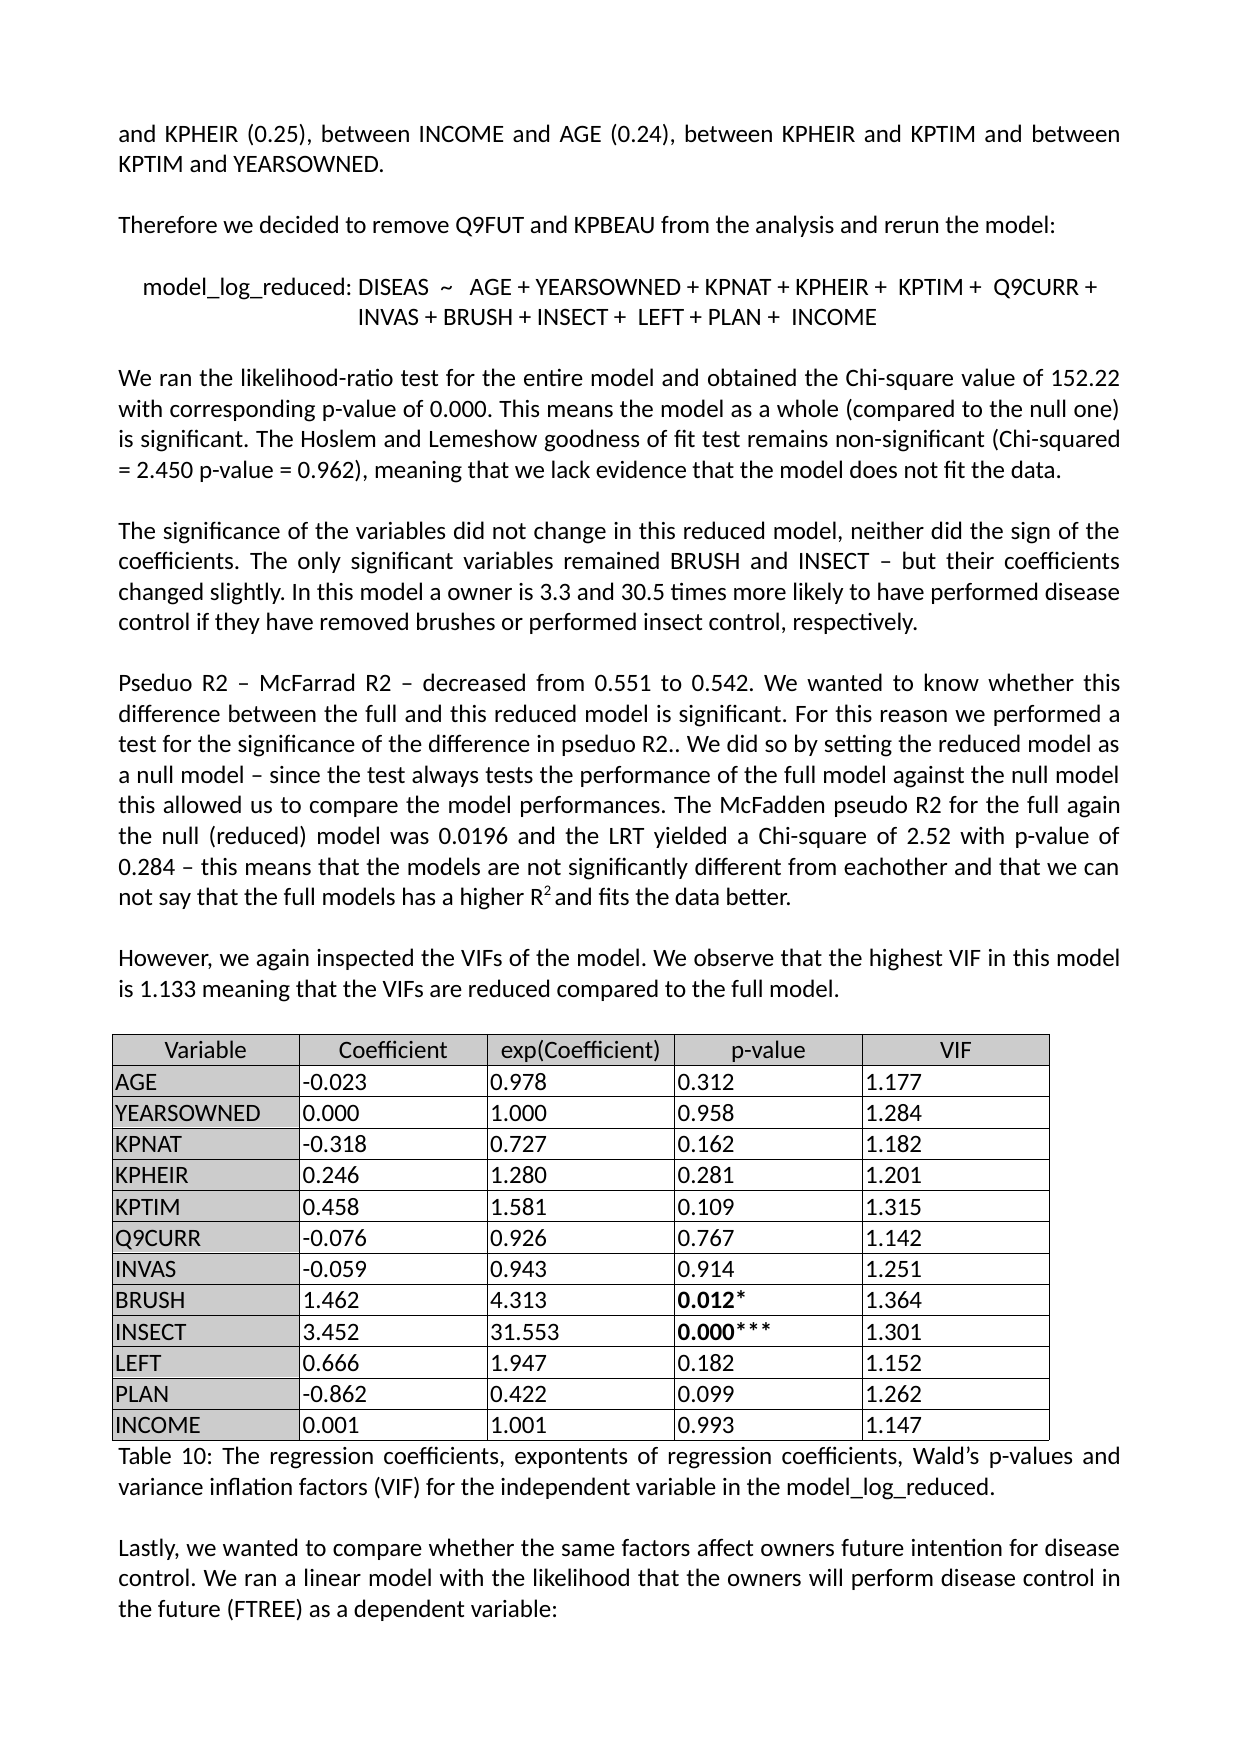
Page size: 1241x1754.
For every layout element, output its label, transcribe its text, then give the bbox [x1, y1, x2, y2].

table_cell KPHEIR [113, 1160, 299, 1190]
table_cell 1.182 [863, 1129, 1049, 1159]
table_cell 0.993 [675, 1410, 862, 1440]
table_cell 0.001 [300, 1410, 487, 1440]
table_cell 1.142 [863, 1222, 1049, 1252]
table_cell YEARSOWNED [113, 1097, 299, 1127]
text Lastly, we wanted to compare whether the same factors affect owners future intention for disease control. We ran a linear model with the likelihood that the owners will perform disease control in the future (FTREE) as a dependent variable: [118, 1532, 1122, 1623]
table_cell 0.109 [675, 1191, 862, 1221]
table_cell 0.162 [675, 1129, 862, 1159]
table_cell 0.281 [675, 1160, 862, 1190]
table_cell 0.458 [300, 1191, 487, 1221]
text and KPHEIR (0.25), between INCOME and AGE (0.24), between KPHEIR and KPTIM and between KPTIM and YEARSOWNED. [118, 118, 1122, 179]
table_cell -0.862 [300, 1379, 487, 1409]
text Therefore we decided to remove Q9FUT and KPBEAU from the analysis and rerun the model: [118, 210, 1122, 240]
table_cell 0.978 [488, 1066, 674, 1096]
table_cell 31.553 [488, 1316, 674, 1346]
table_cell 3.452 [300, 1316, 487, 1346]
table_cell 0.099 [675, 1379, 862, 1409]
table_cell 1.462 [300, 1285, 487, 1315]
table_cell 0.666 [300, 1347, 487, 1377]
table_cell 0.958 [675, 1097, 862, 1127]
text model_log_reduced: DISEAS ~ AGE + YEARSOWNED + KPNAT + KPHEIR + KPTIM + Q9CURR + INVAS + BRUSH + INSECT + LEFT + PLAN + INCOME [118, 271, 1122, 332]
table_cell 1.251 [863, 1254, 1049, 1284]
table_cell 0.727 [488, 1129, 674, 1159]
table_cell 0.767 [675, 1222, 862, 1252]
table_cell 0.914 [675, 1254, 862, 1284]
table_cell AGE [113, 1066, 299, 1096]
table_header Variable [113, 1035, 299, 1065]
table_cell 1.177 [863, 1066, 1049, 1096]
table_cell 1.364 [863, 1285, 1049, 1315]
table_cell -0.059 [300, 1254, 487, 1284]
table_cell PLAN [113, 1379, 299, 1409]
table_cell 0.943 [488, 1254, 674, 1284]
table_cell 4.313 [488, 1285, 674, 1315]
table_cell 0.246 [300, 1160, 487, 1190]
table_cell KPNAT [113, 1129, 299, 1159]
table_cell 0.926 [488, 1222, 674, 1252]
table_cell 0.182 [675, 1347, 862, 1377]
table_cell BRUSH [113, 1285, 299, 1315]
table_cell 0.012* [675, 1285, 862, 1315]
table_cell 1.001 [488, 1410, 674, 1440]
table_cell 1.284 [863, 1097, 1049, 1127]
table_cell 1.147 [863, 1410, 1049, 1440]
table_cell INSECT [113, 1316, 299, 1346]
table_cell 1.315 [863, 1191, 1049, 1221]
table_cell 1.280 [488, 1160, 674, 1190]
table_cell 0.312 [675, 1066, 862, 1096]
table_cell 1.201 [863, 1160, 1049, 1190]
table_cell 1.262 [863, 1379, 1049, 1409]
text Table 10: The regression coefficients, expontents of regression coefficients, Wald’s p-values and variance inflation factors (VIF) for the independent variable in the model_log_reduced. [118, 1440, 1122, 1501]
table_cell 0.000*** [675, 1316, 862, 1346]
text Pseduo R2 – McFarrad R2 – decreased from 0.551 to 0.542. We wanted to know whether this difference between the full and this reduced model is significant. For this reason we performed a test for the significance of the difference in pseduo R2.. We did so by setting the reduced model as a null model – since the test always tests the performance of the full model against the null model this allowed us to compare the model performances. The McFadden pseudo R2 for the full again the null (reduced) model was 0.0196 and the LRT yielded a Chi-square of 2.52 with p-value of 0.284 – this means that the models are not significantly different from eachother and that we can not say that the full models has a higher R2 and fits the data better. [118, 667, 1122, 912]
table_header Coefficient [300, 1035, 487, 1065]
table_header p-value [675, 1035, 862, 1065]
table_cell -0.023 [300, 1066, 487, 1096]
table_cell 0.422 [488, 1379, 674, 1409]
table_cell LEFT [113, 1347, 299, 1377]
table_cell INVAS [113, 1254, 299, 1284]
table_cell -0.318 [300, 1129, 487, 1159]
text The significance of the variables did not change in this reduced model, neither did the sign of the coefficients. The only significant variables remained BRUSH and INSECT – but their coefficients changed slightly. In this model a owner is 3.3 and 30.5 times more likely to have performed disease control if they have removed brushes or performed insect control, respectively. [118, 515, 1122, 637]
text However, we again inspected the VIFs of the model. We observe that the highest VIF in this model is 1.133 meaning that the VIFs are reduced compared to the full model. [118, 942, 1122, 1003]
table_cell 0.000 [300, 1097, 487, 1127]
table_cell INCOME [113, 1410, 299, 1440]
table_cell -0.076 [300, 1222, 487, 1252]
table_cell 1.581 [488, 1191, 674, 1221]
table_cell Q9CURR [113, 1222, 299, 1252]
table_cell KPTIM [113, 1191, 299, 1221]
table_cell 1.152 [863, 1347, 1049, 1377]
table_header VIF [863, 1035, 1049, 1065]
text We ran the likelihood-ratio test for the entire model and obtained the Chi-square value of 152.22 with corresponding p-value of 0.000. This means the model as a whole (compared to the null one) is significant. The Hoslem and Lemeshow goodness of fit test remains non-significant (Chi-squared = 2.450 p-value = 0.962), meaning that we lack evidence that the model does not fit the data. [118, 362, 1122, 484]
table_cell 1.301 [863, 1316, 1049, 1346]
table_header exp(Coefficient) [488, 1035, 674, 1065]
table_cell 1.947 [488, 1347, 674, 1377]
table_cell 1.000 [488, 1097, 674, 1127]
